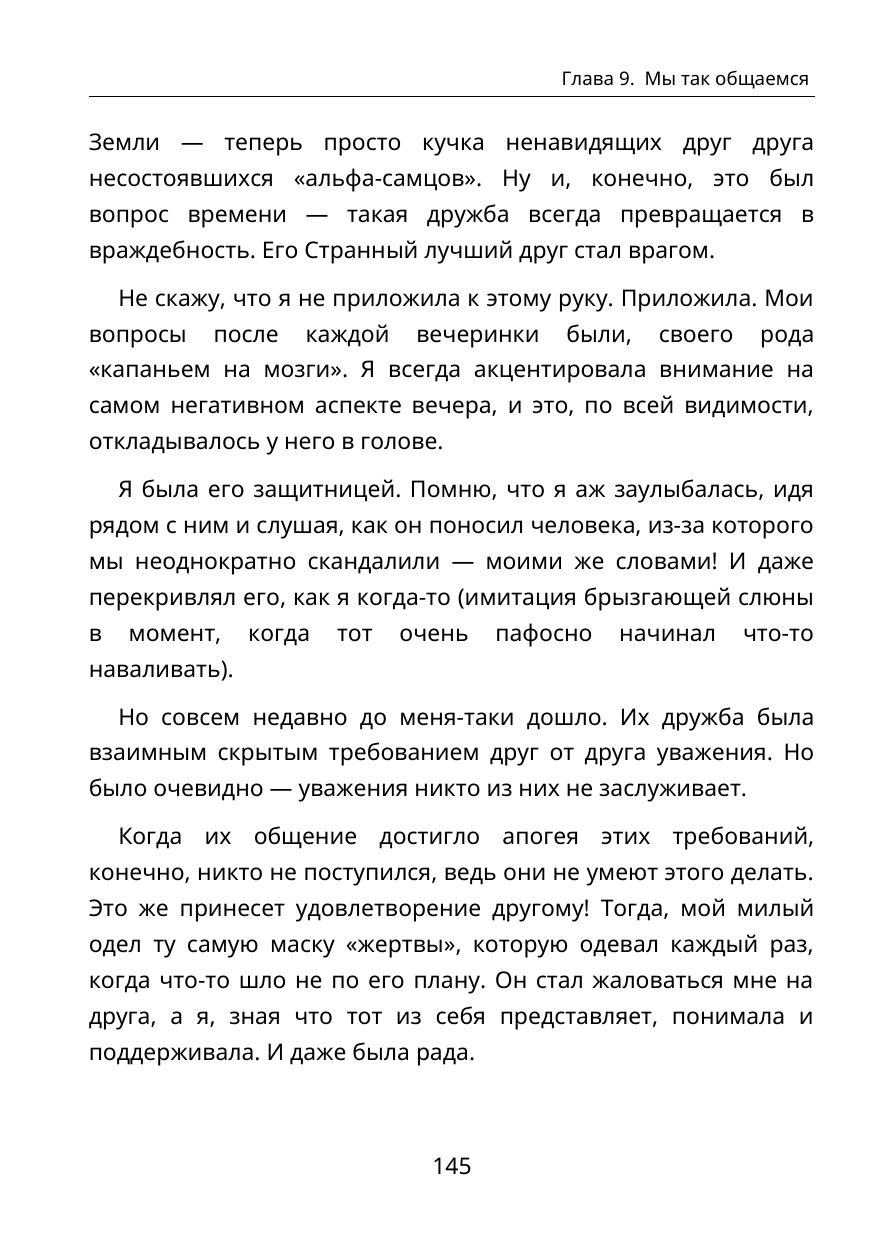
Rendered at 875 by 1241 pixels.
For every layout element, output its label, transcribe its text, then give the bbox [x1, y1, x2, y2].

text Не скажу, что я не приложила к этому руку. Приложила. Мои вопросы после каждой вечеринки были, своего рода «капаньем на мозги». Я всегда акцентировала внимание на самом негативном аспекте вечера, и это, по всей видимости, откладывалось у него в голове. [88, 282, 815, 457]
text Земли — теперь просто кучка ненавидящих друг друга несостоявшихся «альфа-самцов». Ну и, конечно, это был вопрос времени — такая дружба всегда превращается в враждебность. Его Странный лучший друг стал врагом. [88, 126, 815, 265]
text Но совсем недавно до меня-таки дошло. Их дружба была взаимным скрытым требованием друг от друга уважения. Но было очевидно — уважения никто из них не заслуживает. [88, 700, 815, 803]
text Когда их общение достигло апогея этих требований, конечно, никто не поступился, ведь они не умеют этого делать. Это же принесет удовлетворение другому! Тогда, мой милый одел ту самую маску «жертвы», которую одевал каждый раз, когда что-то шло не по его плану. Он стал жаловаться мне на друга, а я, зная что тот из себя представляет, понимала и поддерживала. И даже была рада. [88, 820, 815, 1067]
text Я была его защитницей. Помню, что я аж заулыбалась, идя рядом с ним и слушая, как он поносил человека, из-за которого мы неоднократно скандалили — моими же словами! И даже перекривлял его, как я когда-то (имитация брызгающей слюны в момент, когда тот очень пафосно начинал что-то наваливать). [88, 473, 815, 684]
